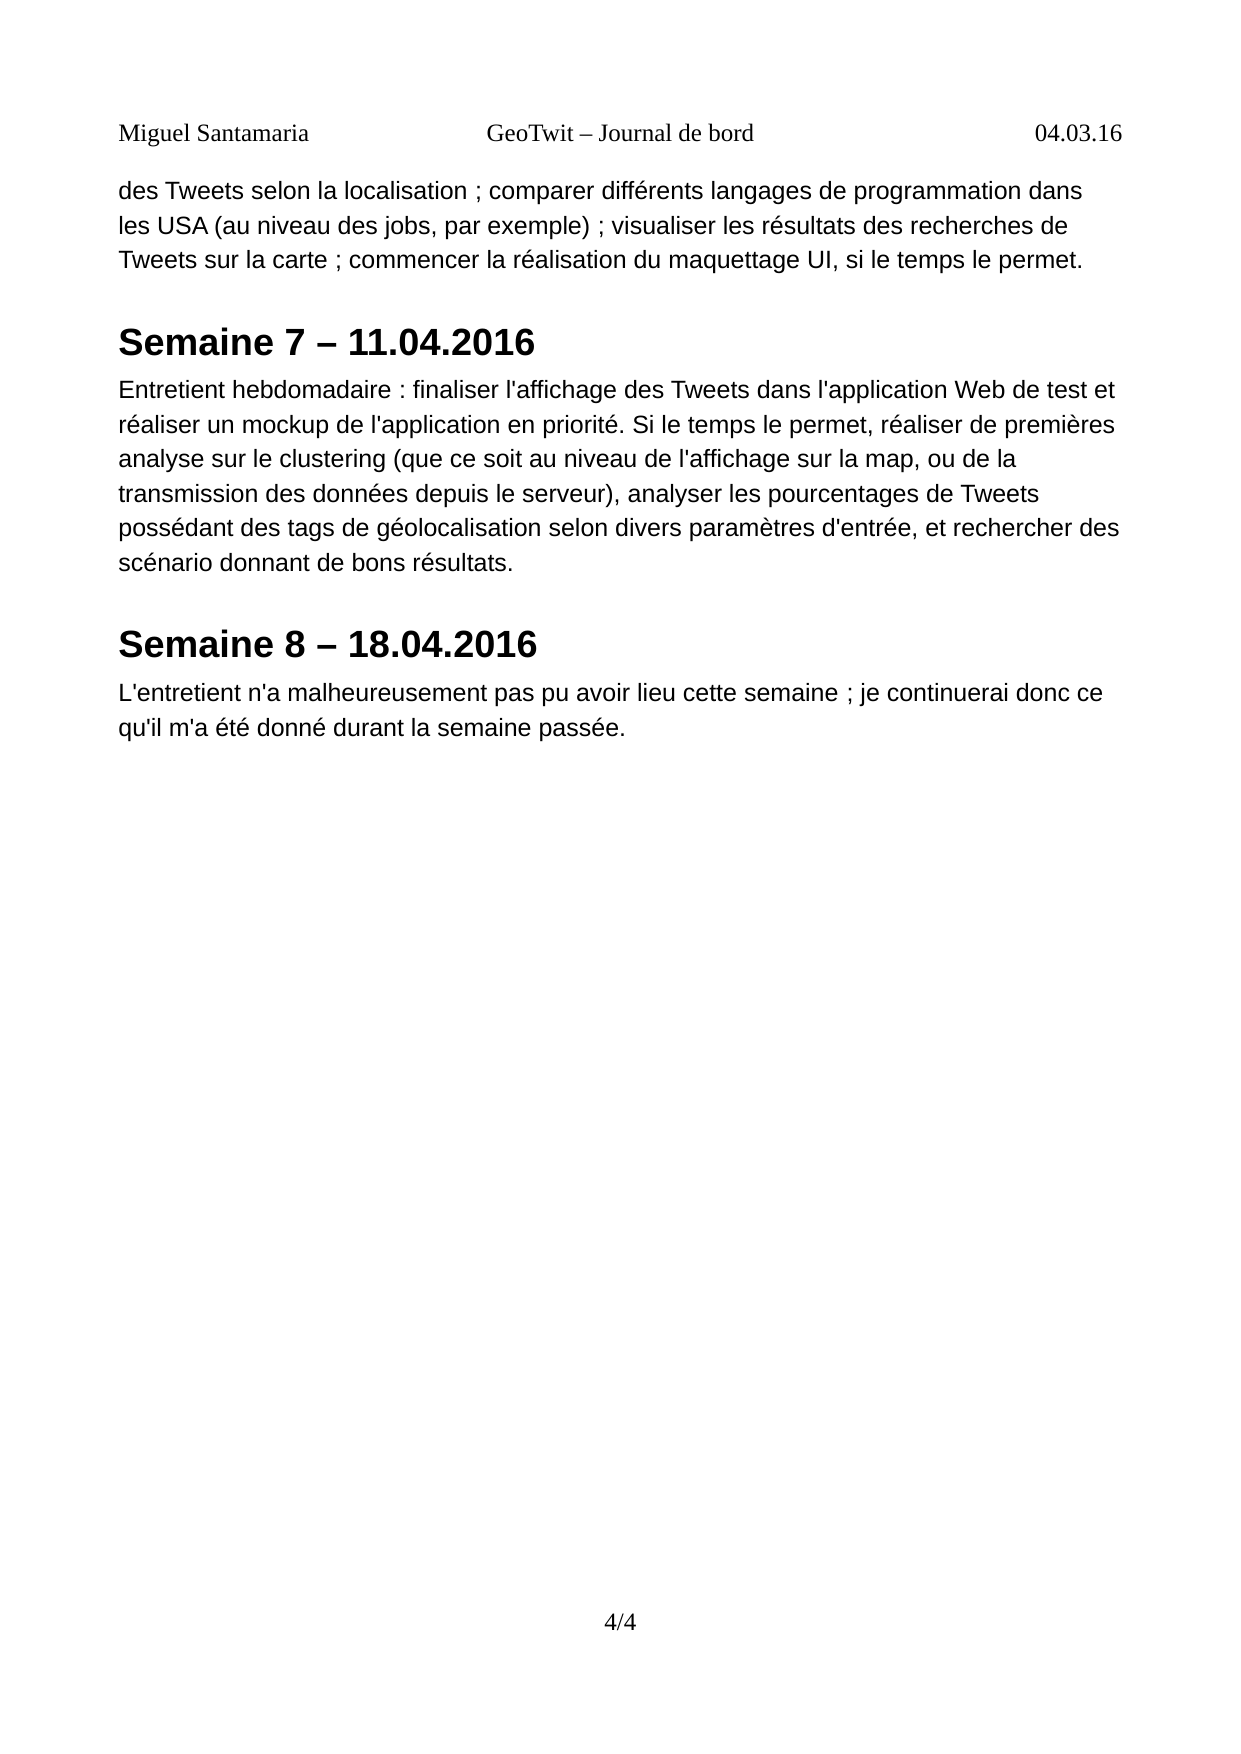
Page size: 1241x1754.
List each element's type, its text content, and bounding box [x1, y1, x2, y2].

subtitle Semaine 7 – 11.04.2016 [118, 319, 1122, 363]
text L'entretient n'a malheureusement pas pu avoir lieu cette semaine ; je continuerai donc ce qu'il m'a été donné durant la semaine passée. [118, 678, 1122, 741]
text Entretient hebdomadaire : finaliser l'affichage des Tweets dans l'application Web de test et réaliser un mockup de l'application en priorité. Si le temps le permet, réaliser de premières analyse sur le clustering (que ce soit au niveau de l'affichage sur la map, ou de la transmission des données depuis le serveur), analyser les pourcentages de Tweets possédant des tags de géolocalisation selon divers paramètres d'entrée, et rechercher des scénario donnant de bons résultats. [118, 376, 1122, 577]
text des Tweets selon la localisation ; comparer différents langages de programmation dans les USA (au niveau des jobs, par exemple) ; visualiser les résultats des recherches de Tweets sur la carte ; commencer la réalisation du maquettage UI, si le temps le permet. [118, 176, 1122, 274]
subtitle Semaine 8 – 18.04.2016 [118, 622, 1122, 666]
